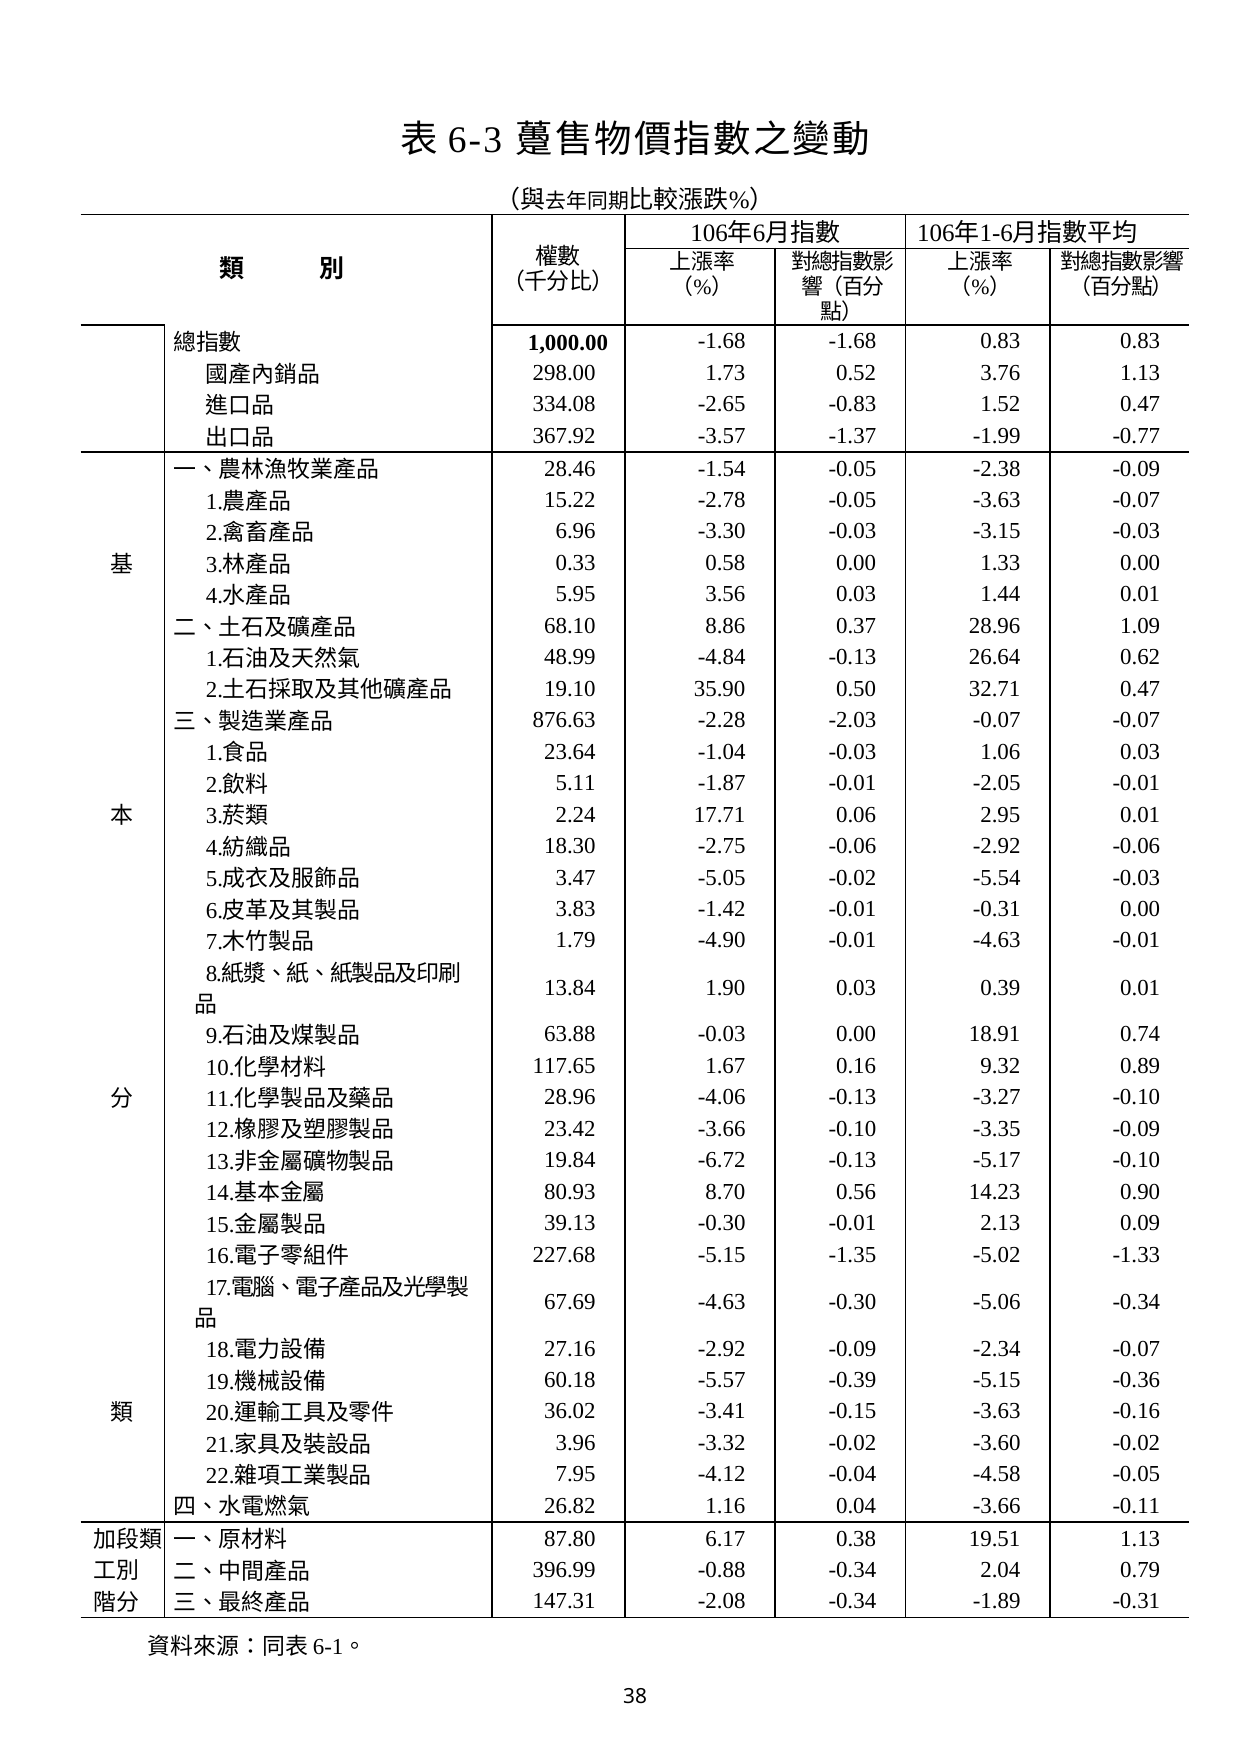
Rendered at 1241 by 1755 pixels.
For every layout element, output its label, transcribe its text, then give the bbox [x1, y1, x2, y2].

table_cell 0.37 [776, 610, 905, 641]
table_cell 23.64 [493, 736, 624, 767]
table_cell -4.84 [626, 641, 774, 673]
table_cell -0.03 [1051, 516, 1189, 547]
table_cell 5.95 [493, 579, 624, 610]
table_cell 117.65 [493, 1050, 624, 1081]
table_cell -0.09 [1051, 1113, 1189, 1144]
table_cell 1.79 [493, 925, 624, 956]
table_cell 63.88 [493, 1019, 624, 1050]
table_cell 10.化學材料 [165, 1050, 491, 1081]
table_cell [81, 1050, 164, 1081]
table_cell 4.紡織品 [165, 830, 491, 862]
table_cell [81, 1458, 164, 1490]
table_cell 7.木竹製品 [165, 925, 491, 956]
table_cell 1.農產品 [165, 484, 491, 516]
table_cell [81, 326, 164, 357]
table_cell -1.87 [626, 767, 774, 799]
table_cell -0.07 [906, 704, 1049, 736]
table_cell 3.47 [493, 862, 624, 893]
table_cell [81, 1490, 164, 1521]
table_cell 總指數 [165, 324, 491, 357]
table_cell 出口品 [165, 420, 491, 451]
table_cell 3.林產品 [165, 547, 491, 578]
table_cell -0.34 [776, 1554, 905, 1585]
table_cell 28.96 [906, 610, 1049, 641]
table_cell [81, 767, 164, 799]
text 表6-3 躉售物價指數之變動 [133, 109, 1137, 164]
table_cell 8.70 [626, 1176, 774, 1207]
table_cell -2.75 [626, 830, 774, 862]
table_header [81, 215, 164, 247]
table_cell [81, 1427, 164, 1458]
table_cell -0.13 [776, 1144, 905, 1176]
table_cell -3.63 [906, 1396, 1049, 1427]
table_cell 60.18 [493, 1364, 624, 1396]
table_cell 本 [81, 799, 164, 830]
table_cell -0.13 [776, 1081, 905, 1113]
table_cell -0.16 [1051, 1396, 1189, 1427]
table_cell -0.01 [1051, 925, 1189, 956]
table_cell 1.16 [626, 1490, 774, 1521]
table_header 106年1-6月指數平均 [906, 215, 1189, 247]
table_cell [81, 704, 164, 736]
table_cell -3.27 [906, 1081, 1049, 1113]
table_cell [81, 1333, 164, 1364]
table_cell 0.83 [906, 326, 1049, 357]
table_cell -0.01 [776, 893, 905, 924]
table_cell 國產內銷品 [165, 357, 491, 388]
table_cell 4.水產品 [165, 579, 491, 610]
table_cell 12.橡膠及塑膠製品 [165, 1113, 491, 1144]
table_cell 0.58 [626, 547, 774, 578]
table_cell 上漲率 （%） [906, 249, 1049, 324]
table_cell 0.04 [776, 1490, 905, 1521]
table_cell 0.00 [776, 1019, 905, 1050]
table_cell 0.50 [776, 673, 905, 704]
table_cell [81, 579, 164, 610]
table_cell 19.84 [493, 1144, 624, 1176]
table_cell 1.食品 [165, 736, 491, 767]
table_cell 階分 [81, 1585, 164, 1617]
table_cell -2.08 [626, 1585, 774, 1617]
table_cell 1.52 [906, 388, 1049, 420]
table_cell -0.15 [776, 1396, 905, 1427]
table_cell 0.00 [776, 547, 905, 578]
table_cell 367.92 [493, 420, 624, 451]
table_cell 0.01 [1051, 799, 1189, 830]
table_cell 21.家具及裝設品 [165, 1427, 491, 1458]
table_cell -2.05 [906, 767, 1049, 799]
table_cell -3.60 [906, 1427, 1049, 1458]
table_cell -0.34 [1051, 1270, 1189, 1333]
table_cell 三、最終產品 [165, 1585, 491, 1617]
table_cell 0.79 [1051, 1554, 1189, 1585]
table_cell [81, 453, 164, 484]
table_cell 8.紙漿、紙、紙製品及印刷品 [165, 956, 491, 1018]
table_cell 四、水電燃氣 [165, 1490, 491, 1521]
table_cell -0.06 [1051, 830, 1189, 862]
table_cell 9.石油及煤製品 [165, 1019, 491, 1050]
table_cell [81, 1364, 164, 1396]
table_cell 2.飲料 [165, 767, 491, 799]
table_cell -3.32 [626, 1427, 774, 1458]
table_header 權數 （千分比） [493, 215, 624, 324]
table_cell 32.71 [906, 673, 1049, 704]
table_cell -0.01 [776, 1207, 905, 1239]
table_cell -1.54 [626, 453, 774, 484]
table_cell [81, 893, 164, 924]
table_cell -0.06 [776, 830, 905, 862]
table_cell [81, 1019, 164, 1050]
table_cell -3.66 [906, 1490, 1049, 1521]
table_cell -4.12 [626, 1458, 774, 1490]
table_cell 19.機械設備 [165, 1364, 491, 1396]
table_cell -4.63 [906, 925, 1049, 956]
table_cell -5.17 [906, 1144, 1049, 1176]
table_cell -5.54 [906, 862, 1049, 893]
table_cell 23.42 [493, 1113, 624, 1144]
table_cell 0.03 [1051, 736, 1189, 767]
table_cell [81, 1144, 164, 1176]
table_cell 1.13 [1051, 1523, 1189, 1554]
table_cell -5.06 [906, 1270, 1049, 1333]
table_cell -0.01 [1051, 767, 1189, 799]
table_cell -2.03 [776, 704, 905, 736]
table_cell -2.38 [906, 453, 1049, 484]
table_cell 加段類 [81, 1523, 164, 1554]
table_cell 1.06 [906, 736, 1049, 767]
table_cell 16.電子零組件 [165, 1239, 491, 1270]
table_cell 2.土石採取及其他礦產品 [165, 673, 491, 704]
table_cell 進口品 [165, 388, 491, 420]
table_cell 28.96 [493, 1081, 624, 1113]
table_cell 35.90 [626, 673, 774, 704]
table_cell -0.11 [1051, 1490, 1189, 1521]
table_cell -0.03 [626, 1019, 774, 1050]
table_cell 20.運輸工具及零件 [165, 1396, 491, 1427]
table_cell -1.89 [906, 1585, 1049, 1617]
table_cell 0.83 [1051, 326, 1189, 357]
table_cell -2.92 [626, 1333, 774, 1364]
table_cell 28.46 [493, 453, 624, 484]
table_cell 26.82 [493, 1490, 624, 1521]
table_cell 2.04 [906, 1554, 1049, 1585]
table_cell 1.09 [1051, 610, 1189, 641]
table_cell [81, 830, 164, 862]
table_cell 6.皮革及其製品 [165, 893, 491, 924]
table_cell 1.67 [626, 1050, 774, 1081]
table_cell 對總指數影響（百分點） [1051, 249, 1189, 324]
table_cell -6.72 [626, 1144, 774, 1176]
table_cell -0.09 [1051, 453, 1189, 484]
table_cell 17.71 [626, 799, 774, 830]
table_cell 上漲率 （%） [626, 249, 774, 324]
table_cell -0.30 [776, 1270, 905, 1333]
table_cell -5.57 [626, 1364, 774, 1396]
table_cell 0.01 [1051, 579, 1189, 610]
table_cell 9.32 [906, 1050, 1049, 1081]
table_cell 0.03 [776, 579, 905, 610]
table_cell 27.16 [493, 1333, 624, 1364]
table_cell 3.菸類 [165, 799, 491, 830]
table_cell 0.06 [776, 799, 905, 830]
table_cell 三、製造業產品 [165, 704, 491, 736]
table_cell 17.電腦、電子產品及光學製品 [165, 1270, 491, 1333]
table_cell [81, 736, 164, 767]
table_cell 87.80 [493, 1523, 624, 1554]
table_cell 18.91 [906, 1019, 1049, 1050]
table_cell -0.83 [776, 388, 905, 420]
table_cell 2.95 [906, 799, 1049, 830]
table_cell 18.電力設備 [165, 1333, 491, 1364]
table_cell 67.69 [493, 1270, 624, 1333]
table_cell -0.07 [1051, 704, 1189, 736]
table_cell 3.83 [493, 893, 624, 924]
table_cell 0.00 [1051, 893, 1189, 924]
table_header 類 別 [165, 215, 491, 324]
table_cell 分 [81, 1081, 164, 1113]
table_cell -0.09 [776, 1333, 905, 1364]
table_cell [81, 925, 164, 956]
table_cell [81, 956, 164, 1018]
table_cell 147.31 [493, 1585, 624, 1617]
table_cell 48.99 [493, 641, 624, 673]
table_cell 14.23 [906, 1176, 1049, 1207]
table_cell 1.44 [906, 579, 1049, 610]
table_cell 22.雜項工業製品 [165, 1458, 491, 1490]
table_cell -5.15 [906, 1364, 1049, 1396]
table_cell 1.90 [626, 956, 774, 1018]
table_cell 7.95 [493, 1458, 624, 1490]
table_cell -1.99 [906, 420, 1049, 451]
text （與去年同期比較漲跌%） [133, 189, 1137, 214]
table_cell -0.03 [776, 736, 905, 767]
table_cell -2.65 [626, 388, 774, 420]
table_cell 26.64 [906, 641, 1049, 673]
text 資料來源：同表6-1。 [148, 1631, 1174, 1660]
table_cell -1.33 [1051, 1239, 1189, 1270]
table_cell 一、農林漁牧業產品 [165, 453, 491, 484]
table_cell -3.15 [906, 516, 1049, 547]
table_cell [81, 420, 164, 451]
table_cell 0.09 [1051, 1207, 1189, 1239]
table_cell 二、土石及礦產品 [165, 610, 491, 641]
table_cell [81, 388, 164, 420]
table_cell 0.47 [1051, 673, 1189, 704]
table_cell 類 [81, 1396, 164, 1427]
table_cell [81, 862, 164, 893]
table_cell -3.57 [626, 420, 774, 451]
table_cell -1.42 [626, 893, 774, 924]
table_cell -2.78 [626, 484, 774, 516]
table_cell -2.28 [626, 704, 774, 736]
table_cell 0.47 [1051, 388, 1189, 420]
table_cell -3.63 [906, 484, 1049, 516]
table_cell -0.31 [1051, 1585, 1189, 1617]
table_cell 396.99 [493, 1554, 624, 1585]
table_cell -0.30 [626, 1207, 774, 1239]
table_cell 0.90 [1051, 1176, 1189, 1207]
table_cell -4.63 [626, 1270, 774, 1333]
table_cell 0.52 [776, 357, 905, 388]
table_cell -4.06 [626, 1081, 774, 1113]
table_cell 0.16 [776, 1050, 905, 1081]
table_cell 6.17 [626, 1523, 774, 1554]
table_cell -0.39 [776, 1364, 905, 1396]
table_cell -5.05 [626, 862, 774, 893]
table_cell 2.24 [493, 799, 624, 830]
table_cell 11.化學製品及藥品 [165, 1081, 491, 1113]
table_cell -4.58 [906, 1458, 1049, 1490]
table_cell -2.34 [906, 1333, 1049, 1364]
table_cell 8.86 [626, 610, 774, 641]
table_cell -5.15 [626, 1239, 774, 1270]
table_cell 15.22 [493, 484, 624, 516]
table_cell -5.02 [906, 1239, 1049, 1270]
table_cell 0.39 [906, 956, 1049, 1018]
table_cell 13.非金屬礦物製品 [165, 1144, 491, 1176]
table_cell -0.10 [776, 1113, 905, 1144]
table_cell [81, 357, 164, 388]
table_cell -0.02 [776, 1427, 905, 1458]
table_cell -0.01 [776, 925, 905, 956]
table_cell -0.13 [776, 641, 905, 673]
table_cell 0.89 [1051, 1050, 1189, 1081]
table_cell 對總指數影響（百分點） [776, 249, 905, 324]
table_cell [81, 673, 164, 704]
table_cell 18.30 [493, 830, 624, 862]
table_cell 0.56 [776, 1176, 905, 1207]
table_cell 19.51 [906, 1523, 1049, 1554]
table_cell -0.05 [776, 484, 905, 516]
table_cell -1.68 [776, 326, 905, 357]
table_cell -0.36 [1051, 1364, 1189, 1396]
table_cell 5.成衣及服飾品 [165, 862, 491, 893]
table_cell 68.10 [493, 610, 624, 641]
table_cell -1.35 [776, 1239, 905, 1270]
table_cell -4.90 [626, 925, 774, 956]
table_cell 0.00 [1051, 547, 1189, 578]
table_cell 工別 [81, 1554, 164, 1585]
table_cell -0.02 [776, 862, 905, 893]
table_cell 2.禽畜產品 [165, 516, 491, 547]
table_cell -3.35 [906, 1113, 1049, 1144]
table_cell -0.77 [1051, 420, 1189, 451]
table_cell 1.73 [626, 357, 774, 388]
table_cell [81, 610, 164, 641]
table_cell 3.76 [906, 357, 1049, 388]
table_cell -0.07 [1051, 484, 1189, 516]
table_cell 298.00 [493, 357, 624, 388]
table_cell 一、原材料 [165, 1523, 491, 1554]
table_cell 227.68 [493, 1239, 624, 1270]
table_cell 1.13 [1051, 357, 1189, 388]
table_cell -1.68 [626, 326, 774, 357]
table_cell 14.基本金屬 [165, 1176, 491, 1207]
table_cell 0.03 [776, 956, 905, 1018]
table_cell 36.02 [493, 1396, 624, 1427]
table_cell -0.88 [626, 1554, 774, 1585]
table_cell 1.33 [906, 547, 1049, 578]
table_cell 3.56 [626, 579, 774, 610]
table_cell [81, 1270, 164, 1333]
table_cell 0.38 [776, 1523, 905, 1554]
table_cell -0.01 [776, 767, 905, 799]
table_cell 334.08 [493, 388, 624, 420]
table_cell -2.92 [906, 830, 1049, 862]
table_cell 1,000.00 [493, 326, 624, 357]
table_cell 基 [81, 547, 164, 578]
table_cell -0.05 [1051, 1458, 1189, 1490]
table_cell -3.30 [626, 516, 774, 547]
table_cell 3.96 [493, 1427, 624, 1458]
table_cell 2.13 [906, 1207, 1049, 1239]
table_cell -1.04 [626, 736, 774, 767]
table_cell -0.02 [1051, 1427, 1189, 1458]
table_cell -3.41 [626, 1396, 774, 1427]
table_cell -0.10 [1051, 1144, 1189, 1176]
table_cell -0.03 [1051, 862, 1189, 893]
table_cell 6.96 [493, 516, 624, 547]
table_cell 19.10 [493, 673, 624, 704]
table_cell -0.34 [776, 1585, 905, 1617]
table_cell 0.33 [493, 547, 624, 578]
table_header 106年6月指數 [626, 215, 905, 247]
table_cell [81, 1113, 164, 1144]
table_cell 39.13 [493, 1207, 624, 1239]
table_cell [81, 1239, 164, 1270]
table_cell 0.74 [1051, 1019, 1189, 1050]
table_cell -0.31 [906, 893, 1049, 924]
table_cell [81, 1207, 164, 1239]
table_cell [81, 248, 164, 324]
table_cell -0.03 [776, 516, 905, 547]
table_cell [81, 484, 164, 516]
table_cell -1.37 [776, 420, 905, 451]
table_cell 80.93 [493, 1176, 624, 1207]
table_cell -0.04 [776, 1458, 905, 1490]
table_cell 13.84 [493, 956, 624, 1018]
table_cell -0.10 [1051, 1081, 1189, 1113]
table_cell [81, 1176, 164, 1207]
table_cell 15.金屬製品 [165, 1207, 491, 1239]
table_cell 876.63 [493, 704, 624, 736]
table_cell 0.01 [1051, 956, 1189, 1018]
table_cell -0.07 [1051, 1333, 1189, 1364]
table_cell [81, 641, 164, 673]
table_cell -3.66 [626, 1113, 774, 1144]
table_cell 二、中間產品 [165, 1554, 491, 1585]
table_cell 5.11 [493, 767, 624, 799]
table_cell -0.05 [776, 453, 905, 484]
table_cell 1.石油及天然氣 [165, 641, 491, 673]
table_cell 0.62 [1051, 641, 1189, 673]
table_cell [81, 516, 164, 547]
